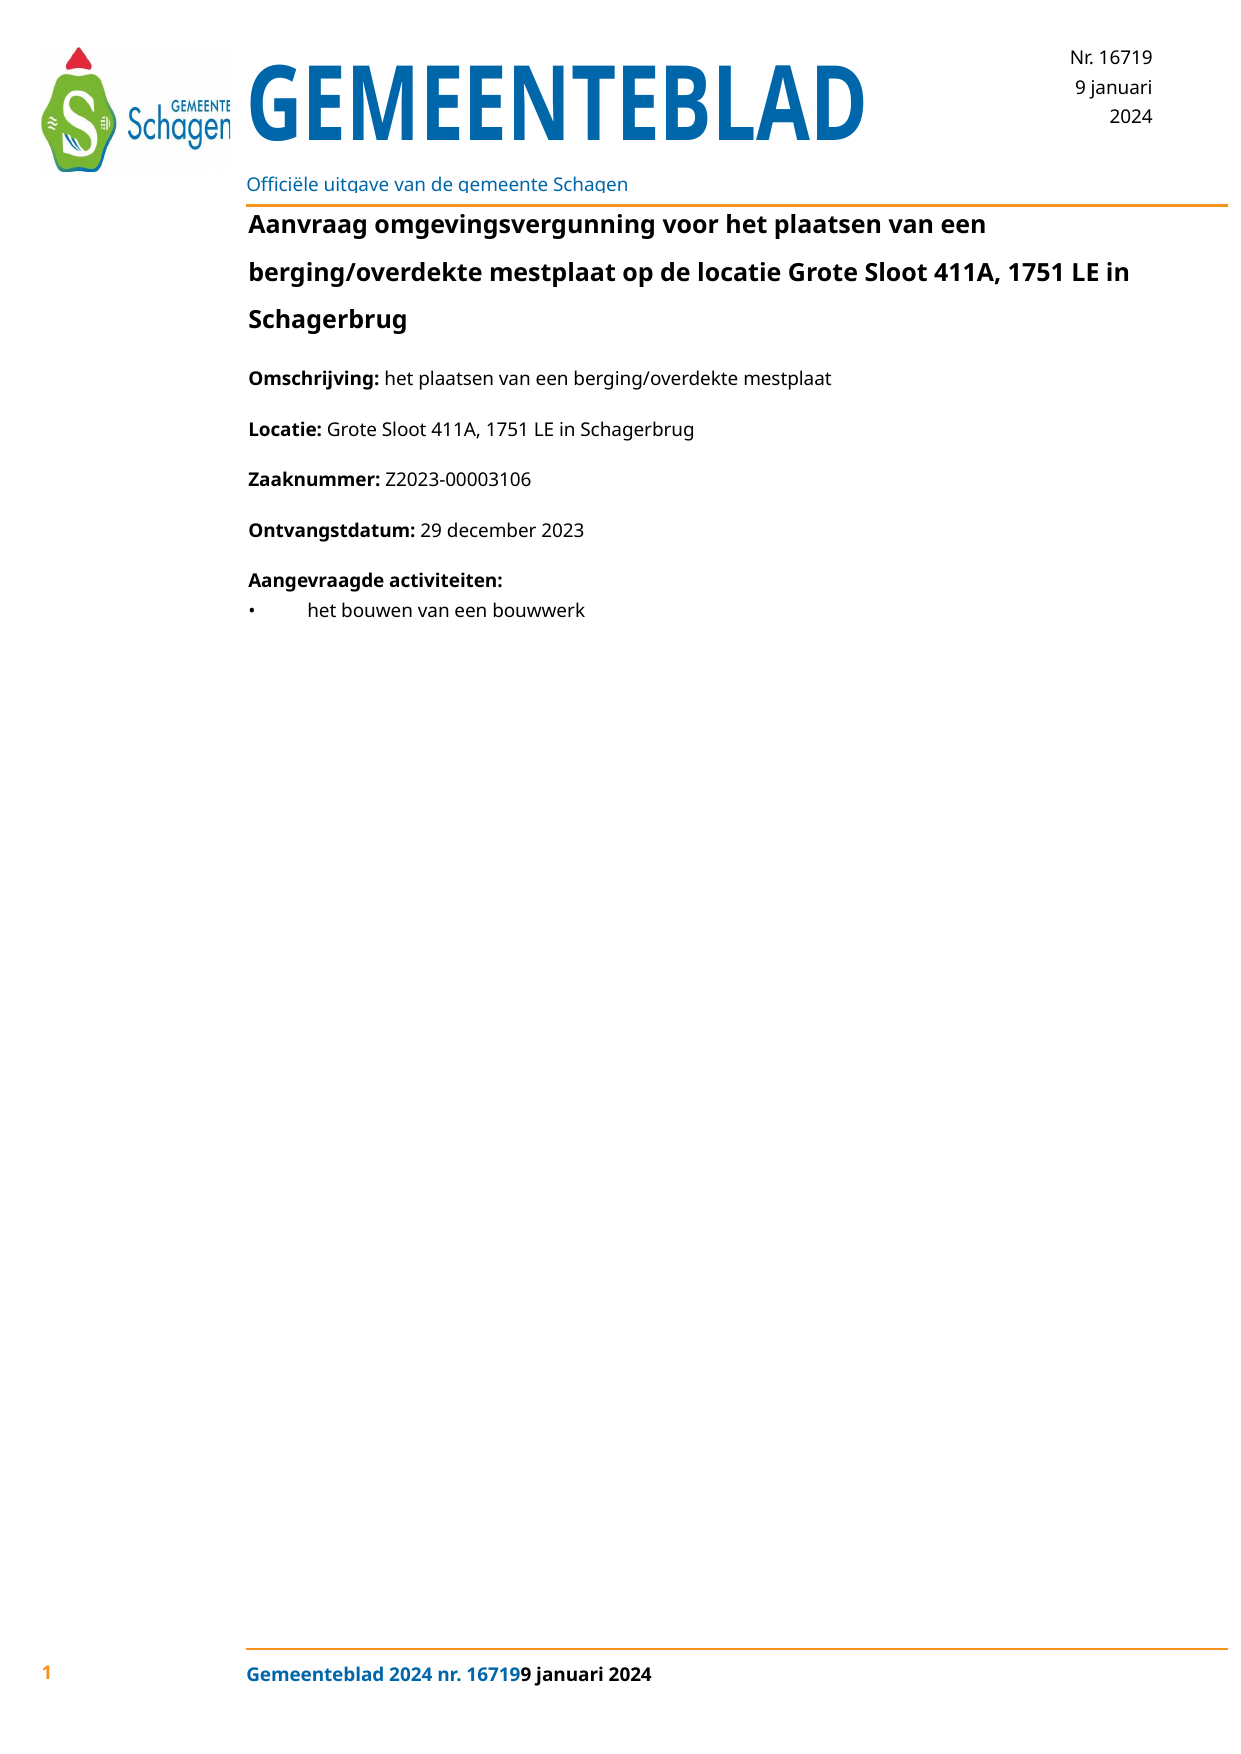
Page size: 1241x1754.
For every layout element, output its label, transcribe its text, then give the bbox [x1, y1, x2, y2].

list het bouwen van een bouwwerk [248, 597, 1152, 622]
text Omschrijving: het plaatsen van een berging/overdekte mestplaat [248, 366, 1152, 391]
text Aanvraag omgevingsvergunning voor het plaatsen van een berging/overdekte mestplaat op de locatie Grote Sloot 411A, 1751 LE in Schagerbrug [248, 207, 1152, 336]
picture [41, 47, 231, 172]
text Zaaknummer: Z2023-00003106 [248, 466, 1152, 492]
text Ontvangstdatum: 29 december 2023 [248, 517, 1152, 542]
text Locatie: Grote Sloot 411A, 1751 LE in Schagerbrug [248, 416, 1152, 442]
text Aangevraagde activiteiten: [248, 567, 1152, 593]
